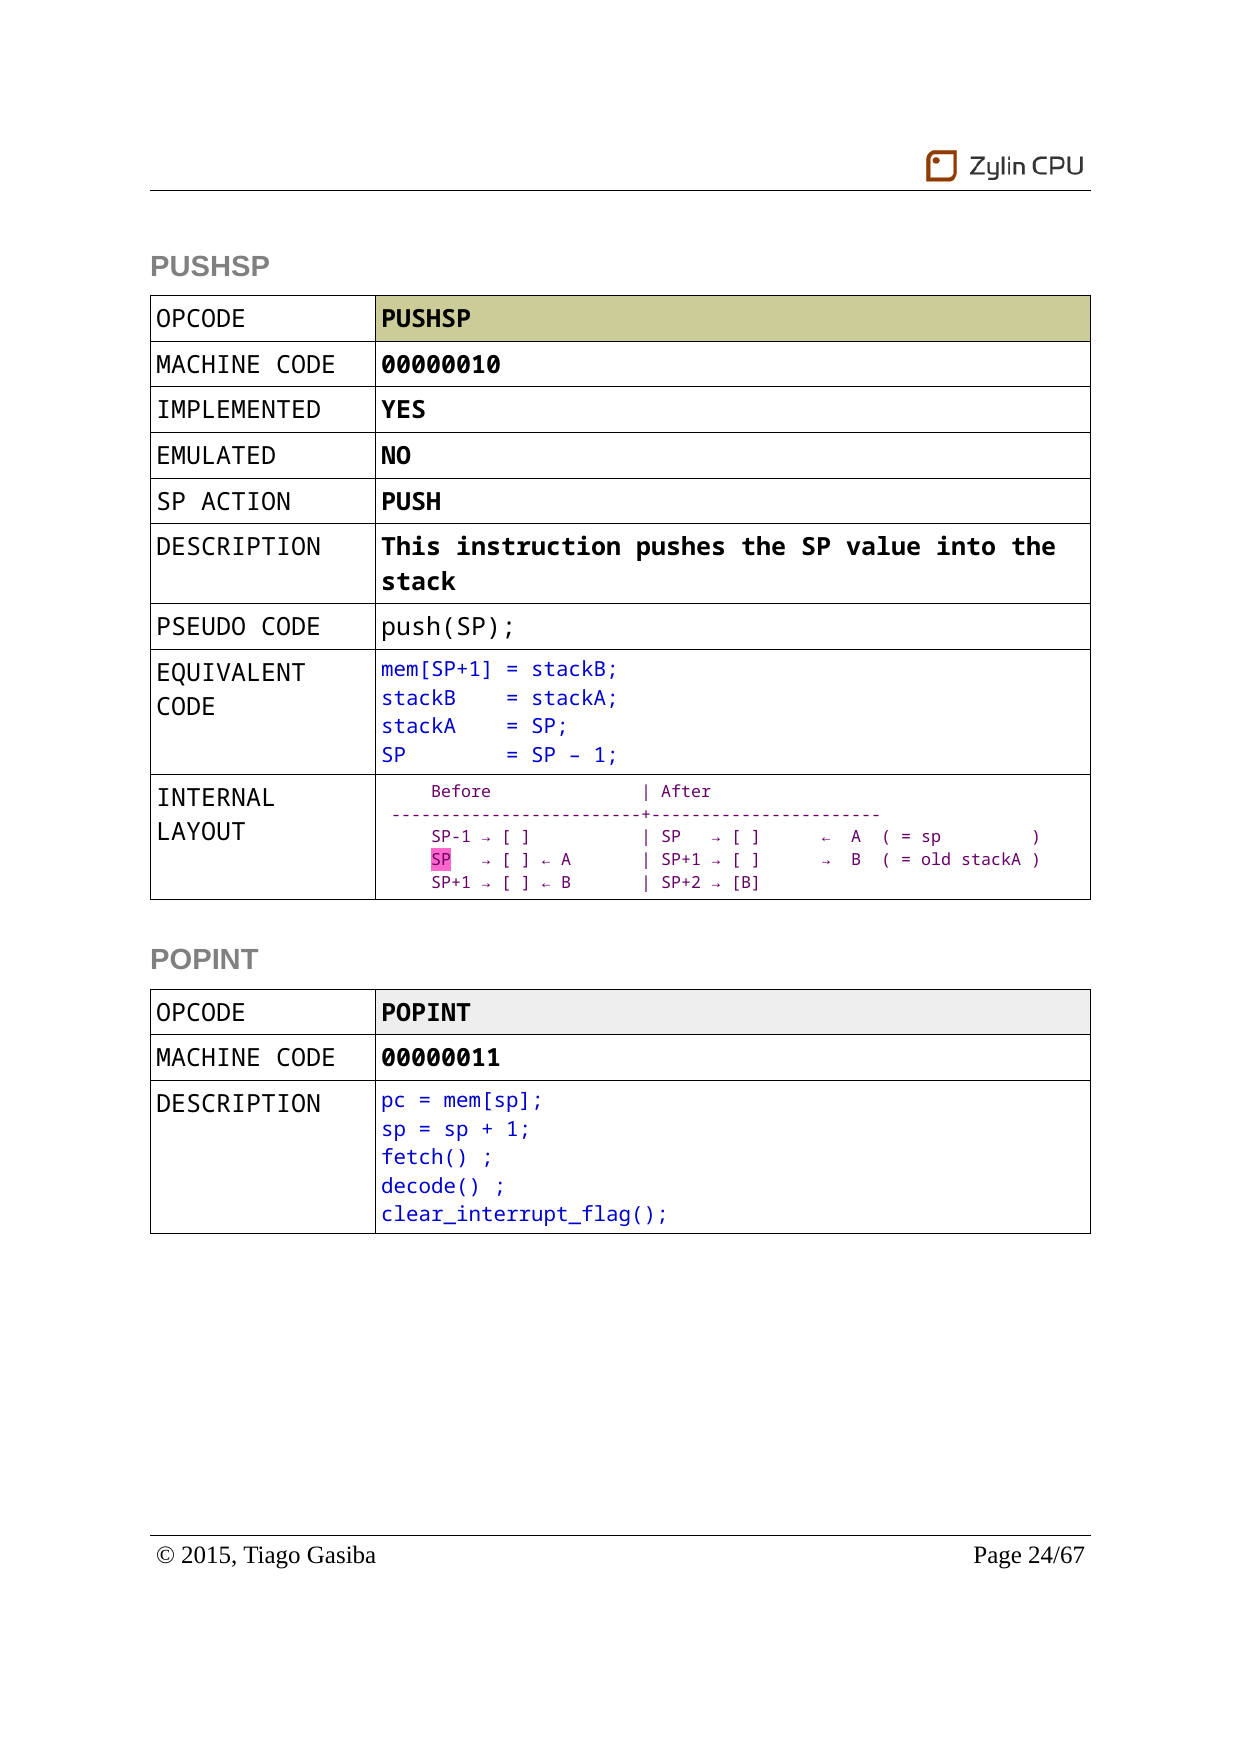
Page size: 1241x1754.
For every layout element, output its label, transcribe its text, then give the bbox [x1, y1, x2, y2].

table_cell MACHINE CODE [151, 342, 375, 386]
table_cell PSEUDO CODE [151, 604, 375, 649]
table_cell 00000010 [376, 342, 1090, 386]
table_cell YES [376, 387, 1090, 432]
table_cell IMPLEMENTED [151, 387, 375, 432]
table_cell 00000011 [376, 1035, 1090, 1080]
subtitle POPINT [150, 942, 1091, 976]
table_header OPCODE [151, 296, 375, 341]
table_cell Before | After -------------------------+----------------------- SP-1 → [ ] | SP → [ ] ← A ( = sp ) SP → [ ] ← A | SP+1 → [ ] → B ( = old stackA ) SP+1 → [ ] ← B | SP+2 → [B] [376, 775, 1090, 899]
table_cell EMULATED [151, 433, 375, 478]
table_cell PUSH [376, 479, 1090, 523]
table_header OPCODE [151, 990, 375, 1034]
table_cell This instruction pushes the SP value into the stack [376, 524, 1090, 603]
table_cell EQUIVALENT CODE [151, 650, 375, 774]
table_header POPINT [376, 990, 1090, 1034]
picture [922, 148, 1151, 185]
table_cell DESCRIPTION [151, 524, 375, 603]
table_cell MACHINE CODE [151, 1035, 375, 1080]
table_header PUSHSP [376, 296, 1090, 341]
table_cell pc = mem[sp]; sp = sp + 1; fetch() ; decode() ; clear_interrupt_flag(); [376, 1081, 1090, 1233]
table_cell SP ACTION [151, 479, 375, 523]
table_cell NO [376, 433, 1090, 478]
table_cell DESCRIPTION [151, 1081, 375, 1233]
table_cell mem[SP+1] = stackB; stackB = stackA; stackA = SP; SP = SP – 1; [376, 650, 1090, 774]
subtitle PUSHSP [150, 249, 1091, 283]
table_cell INTERNAL LAYOUT [151, 775, 375, 899]
table_cell push(SP); [376, 604, 1090, 649]
